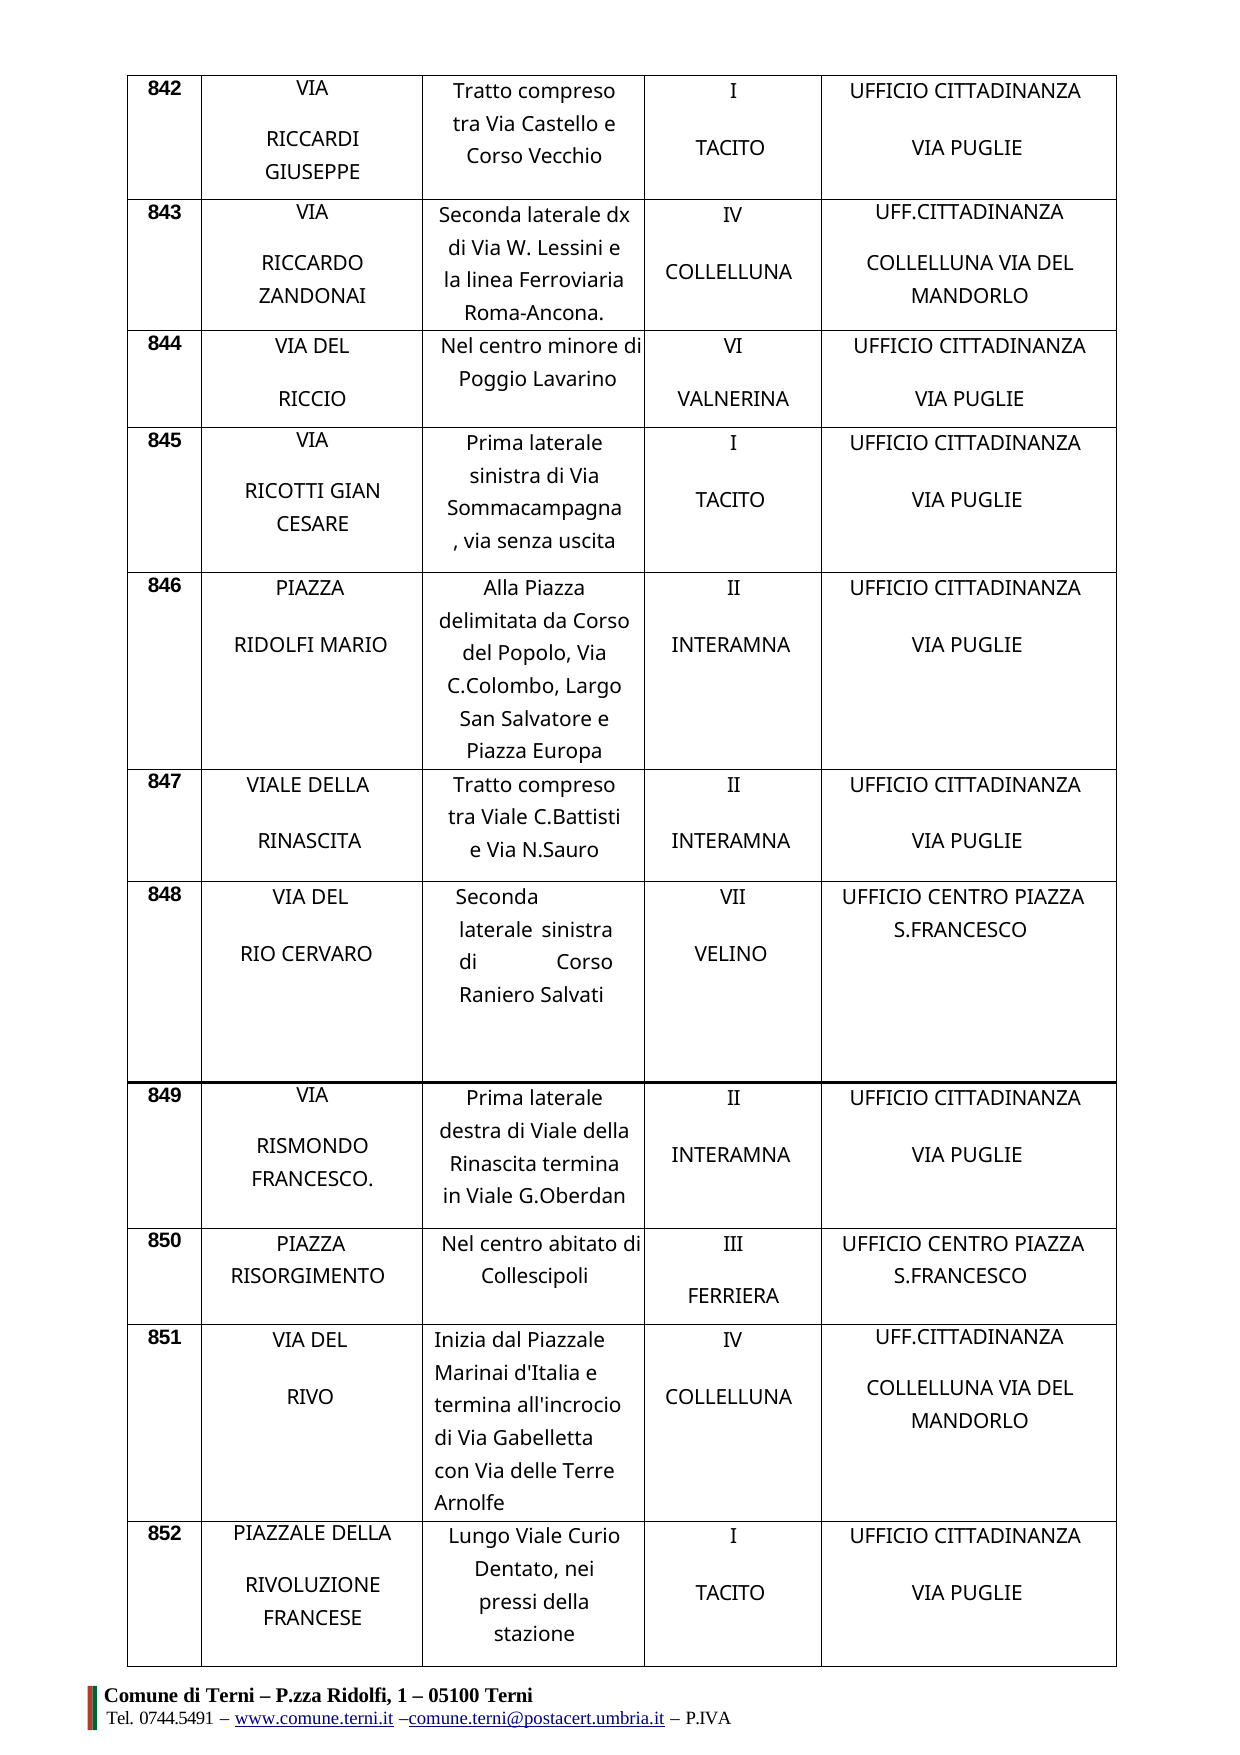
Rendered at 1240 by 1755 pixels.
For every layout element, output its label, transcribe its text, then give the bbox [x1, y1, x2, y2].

table_cell PIAZZA RISORGIMENTO [202, 1229, 422, 1324]
table_cell 847 [128, 770, 201, 881]
table_cell VI VALNERINA [645, 331, 821, 427]
table_cell I TACITO [645, 1522, 821, 1666]
table_cell Alla Piazza delimitata da Corso del Popolo, Via C.Colombo, Largo San Salvatore e Piazza Europa [423, 573, 644, 769]
table_cell IV COLLELLUNA [645, 200, 821, 330]
table_cell 844 [128, 331, 201, 427]
table_cell UFFICIO CITTADINANZA VIA PUGLIE [822, 331, 1116, 427]
table_cell 842 [128, 76, 201, 199]
table_cell 852 [128, 1522, 201, 1666]
table_cell Inizia dal Piazzale Marinai d'Italia e termina all'incrocio di Via Gabelletta con Via delle Terre Arnolfe [423, 1325, 644, 1521]
table_cell VIA RICCARDI GIUSEPPE [202, 76, 422, 199]
table_cell II INTERAMNA [645, 770, 821, 881]
table_cell IV COLLELLUNA [645, 1325, 821, 1521]
table_cell Nel centro minore di Poggio Lavarino [423, 331, 644, 427]
table_cell II INTERAMNA [645, 573, 821, 769]
table_cell I TACITO [645, 428, 821, 572]
table_cell UFFICIO CITTADINANZA VIA PUGLIE [822, 1522, 1116, 1666]
table_cell PIAZZALE DELLA RIVOLUZIONE FRANCESE [202, 1522, 422, 1666]
table_cell UFFICIO CITTADINANZA VIA PUGLIE [822, 428, 1116, 572]
table_header UFFICIO CITTADINANZA VIA PUGLIE [822, 1084, 1116, 1227]
table_cell 848 [128, 882, 201, 1081]
table_cell UFFICIO CITTADINANZA VIA PUGLIE [822, 76, 1116, 199]
table_cell VIA DEL RIO CERVARO [202, 882, 422, 1081]
table_cell VIA DEL RICCIO [202, 331, 422, 427]
table_cell UFF.CITTADINANZA COLLELLUNA VIA DEL MANDORLO [822, 200, 1116, 330]
table_cell I TACITO [645, 76, 821, 199]
table_cell UFFICIO CITTADINANZA VIA PUGLIE [822, 770, 1116, 881]
table_header II INTERAMNA [645, 1084, 821, 1227]
table_header VIA RISMONDO FRANCESCO. [202, 1084, 422, 1227]
table_cell 850 [128, 1229, 201, 1324]
table_cell Nel centro abitato di Collescipoli [423, 1229, 644, 1324]
table_cell 843 [128, 200, 201, 330]
table_cell VIA DEL RIVO [202, 1325, 422, 1521]
table_cell Tratto compreso tra Via Castello e Corso Vecchio [423, 76, 644, 199]
table_cell UFFICIO CENTRO PIAZZA S.FRANCESCO [822, 882, 1116, 1081]
table_cell 851 [128, 1325, 201, 1521]
table_cell 846 [128, 573, 201, 769]
table_cell PIAZZA RIDOLFI MARIO [202, 573, 422, 769]
table_cell VII VELINO [645, 882, 821, 1081]
table_header Prima laterale destra di Viale della Rinascita termina in Viale G.Oberdan [423, 1084, 644, 1227]
table_cell Lungo Viale Curio Dentato, nei pressi della stazione [423, 1522, 644, 1666]
table_cell 845 [128, 428, 201, 572]
table_cell Prima laterale sinistra di Via Sommacampagna, via senza uscita [423, 428, 644, 572]
table_cell UFFICIO CENTRO PIAZZA S.FRANCESCO [822, 1229, 1116, 1324]
table_cell UFFICIO CITTADINANZA VIA PUGLIE [822, 573, 1116, 769]
table_cell VIA RICOTTI GIAN CESARE [202, 428, 422, 572]
table_cell Seconda laterale dx di Via W. Lessini e la linea Ferroviaria Roma-Ancona. [423, 200, 644, 330]
table_cell UFF.CITTADINANZA COLLELLUNA VIA DEL MANDORLO [822, 1325, 1116, 1521]
table_header 849 [128, 1084, 201, 1227]
table_cell III FERRIERA [645, 1229, 821, 1324]
table_cell Seconda laterale sinistra di Corso Raniero Salvati [423, 882, 644, 1081]
table_cell Tratto compreso tra Viale C.Battisti e Via N.Sauro [423, 770, 644, 881]
table_cell VIALE DELLA RINASCITA [202, 770, 422, 881]
table_cell VIA RICCARDO ZANDONAI [202, 200, 422, 330]
